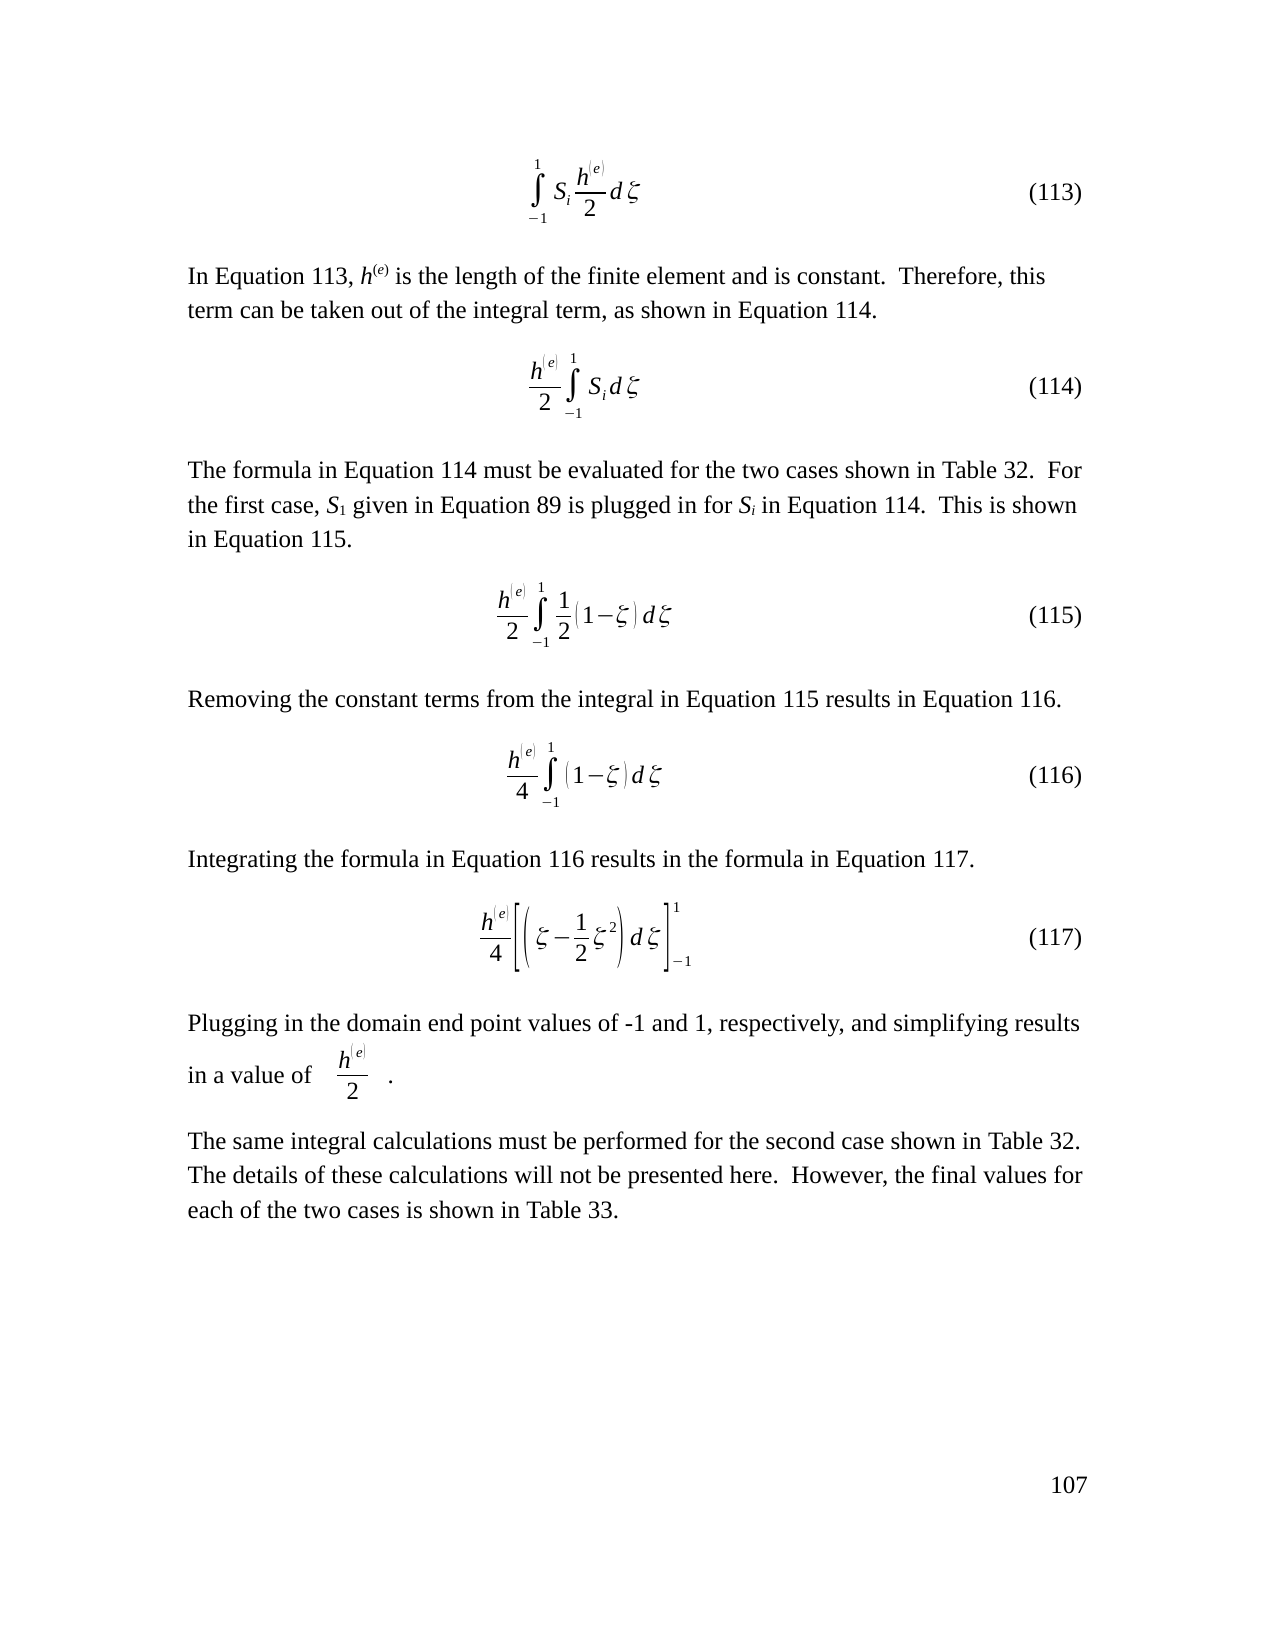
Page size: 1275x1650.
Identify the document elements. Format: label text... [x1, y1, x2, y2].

text In Equation 113, h(e) is the length of the finite element and is constant. Therefore, this term can be taken out of the integral term, as shown in Equation 114. [187, 261, 1087, 324]
table_header (115) [983, 574, 1087, 656]
table_header (114) [983, 345, 1087, 427]
table_header [188, 150, 982, 232]
table_header [188, 894, 982, 979]
text The same integral calculations must be performed for the second case shown in Table 32. The details of these calculations will not be presented here. However, the final values for each of the two cases is shown in Table 33. [187, 1126, 1087, 1223]
table_header (116) [983, 734, 1087, 816]
text Removing the constant terms from the integral in Equation 115 results in Equation 116. [187, 684, 1087, 713]
table_header [188, 574, 982, 656]
table_header (117) [983, 894, 1087, 979]
table_header [188, 734, 982, 816]
table_header (113) [983, 150, 1087, 232]
text The formula in Equation 114 must be evaluated for the two cases shown in Table 32. For the first case, S1 given in Equation 89 is plugged in for Si in Equation 114. This is shown in Equation 115. [187, 455, 1087, 553]
text Plugging in the domain end point values of -1 and 1, respectively, and simplifying results in a value of . [187, 1008, 1087, 1105]
text Integrating the formula in Equation 116 results in the formula in Equation 117. [187, 844, 1087, 873]
table_header [188, 345, 982, 427]
